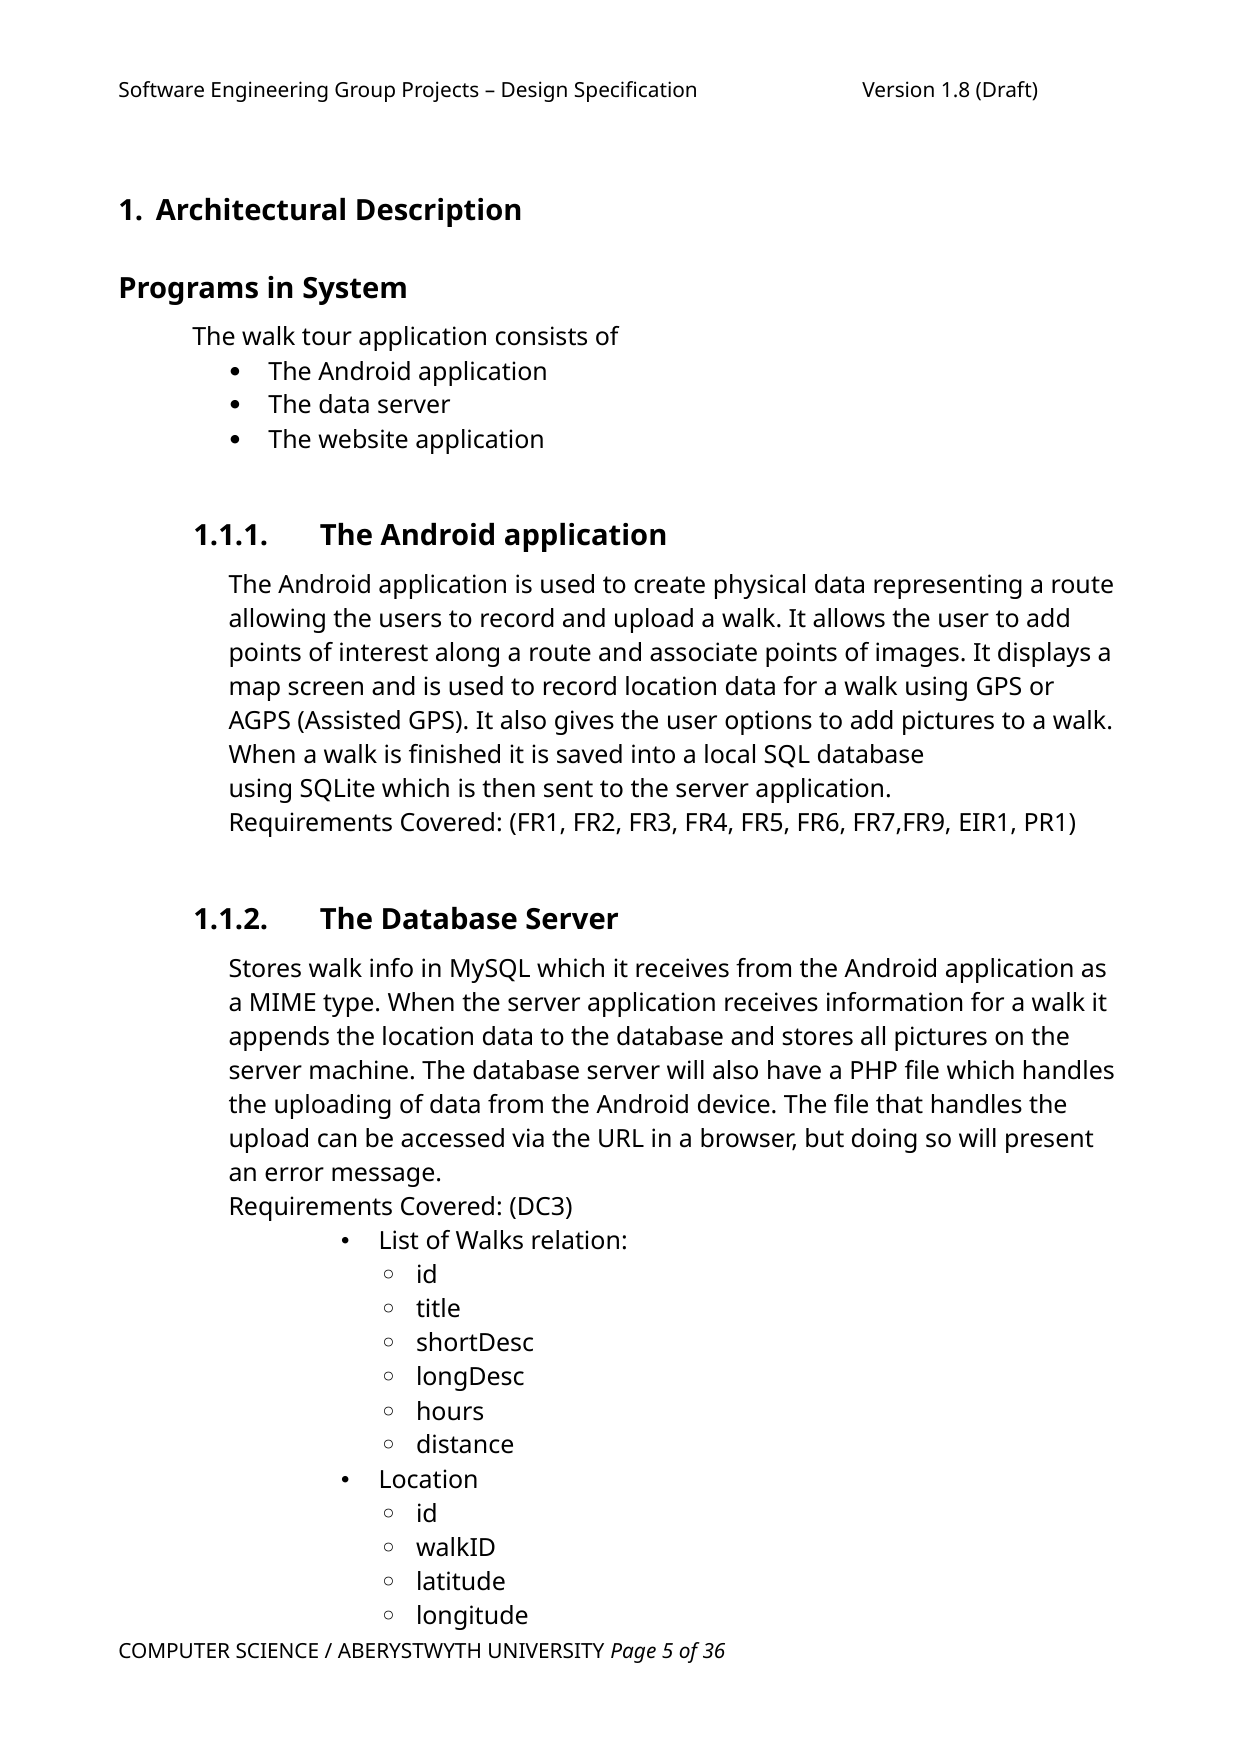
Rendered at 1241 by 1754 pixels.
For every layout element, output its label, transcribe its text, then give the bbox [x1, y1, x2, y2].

list title [378, 1291, 1122, 1325]
list longDesc [378, 1359, 1122, 1393]
subtitle The Database Server [193, 898, 1122, 938]
text Requirements Covered: (DC3) [228, 1189, 1122, 1223]
text The Android application is used to create physical data representing a route allowing the users to record and upload a walk. It allows the user to add points of interest along a route and associate points of images. It displays a map screen and is used to record location data for a walk using GPS or AGPS (Assisted GPS). It also gives the user options to add pictures to a walk. When a walk is finished it is saved into a local SQL database [228, 567, 1122, 771]
list The Android application [231, 353, 1122, 387]
list List of Walks relation: [341, 1223, 1122, 1257]
list shortDesc [378, 1325, 1122, 1359]
list hours [378, 1393, 1122, 1427]
list id [378, 1495, 1122, 1529]
text using SQLite which is then sent to the server application. [228, 771, 1122, 805]
list id [378, 1257, 1122, 1291]
list The website application [231, 421, 1122, 455]
list longitude [378, 1597, 1122, 1632]
list The data server [231, 387, 1122, 421]
text Stores walk info in MySQL which it receives from the Android application as a MIME type. When the server application receives information for a walk it appends the location data to the database and stores all pictures on the server machine. The database server will also have a PHP file which handles the uploading of data from the Android device. The file that handles the upload can be accessed via the URL in a browser, but doing so will present an error message. [228, 950, 1122, 1189]
list distance [378, 1427, 1122, 1461]
text Requirements Covered: (FR1, FR2, FR3, FR4, FR5, FR6, FR7,FR9, EIR1, PR1) [228, 805, 1122, 839]
subtitle The Android application [193, 514, 1122, 554]
text The walk tour application consists of [118, 319, 1122, 353]
list Location [341, 1461, 1122, 1495]
list latitude [378, 1563, 1122, 1597]
subtitle Programs in System [118, 267, 1122, 307]
list walkID [378, 1529, 1122, 1563]
subtitle Architectural Description [118, 190, 1122, 229]
